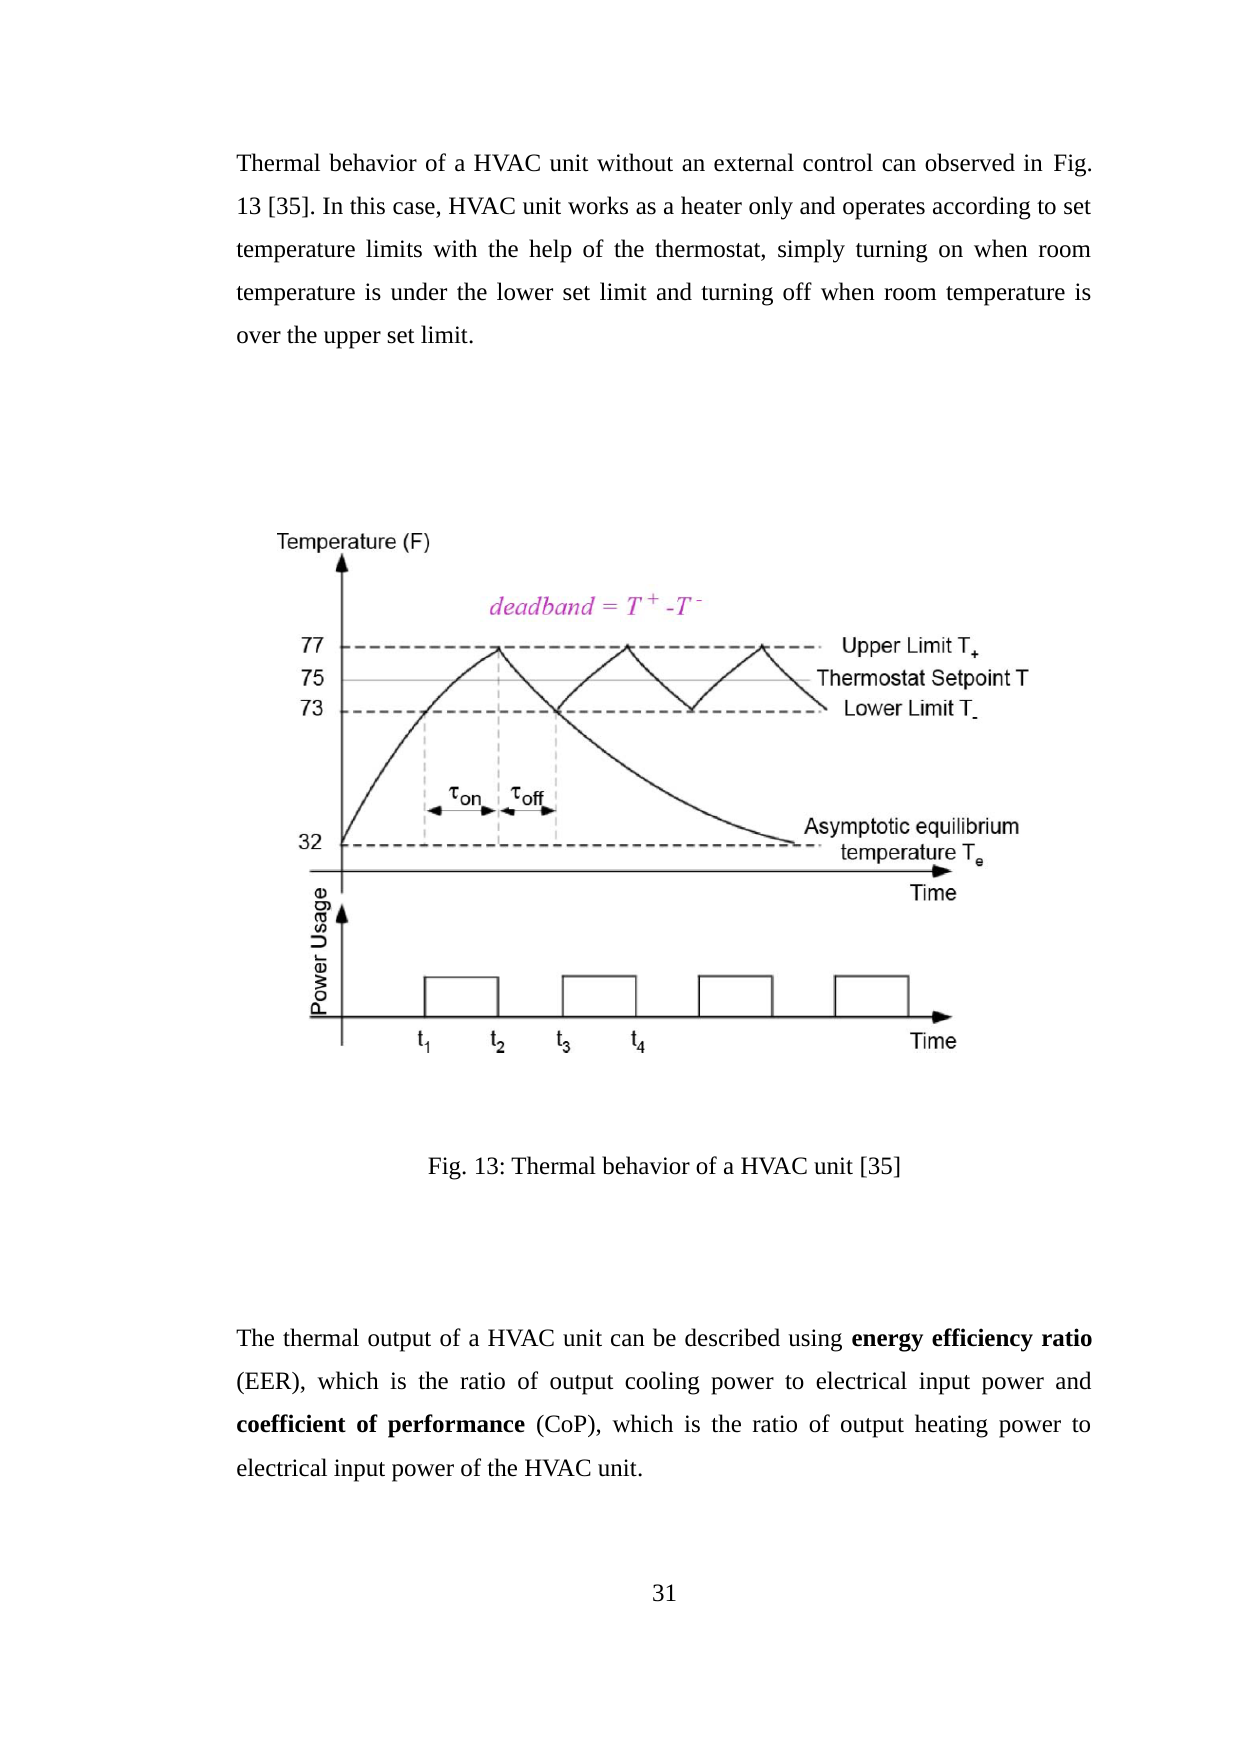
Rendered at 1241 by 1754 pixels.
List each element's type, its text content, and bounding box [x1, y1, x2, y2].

text The thermal output of a HVAC unit can be described using energy efficiency ratio (EER), which is the ratio of output cooling power to electrical input power and coefficient of performance (CoP), which is the ratio of output heating power to electrical input power of the HVAC unit. [236, 1323, 1093, 1481]
text Fig. 13: Thermal behavior of a HVAC unit [35] [236, 1151, 1093, 1179]
picture [236, 505, 1093, 1097]
text Thermal behavior of a HVAC unit without an external control can observed in Fig. 13 [35]. In this case, HVAC unit works as a heater only and operates according to set temperature limits with the help of the thermostat, simply turning on when room temperature is under the lower set limit and turning off when room temperature is over the upper set limit. [236, 148, 1093, 349]
